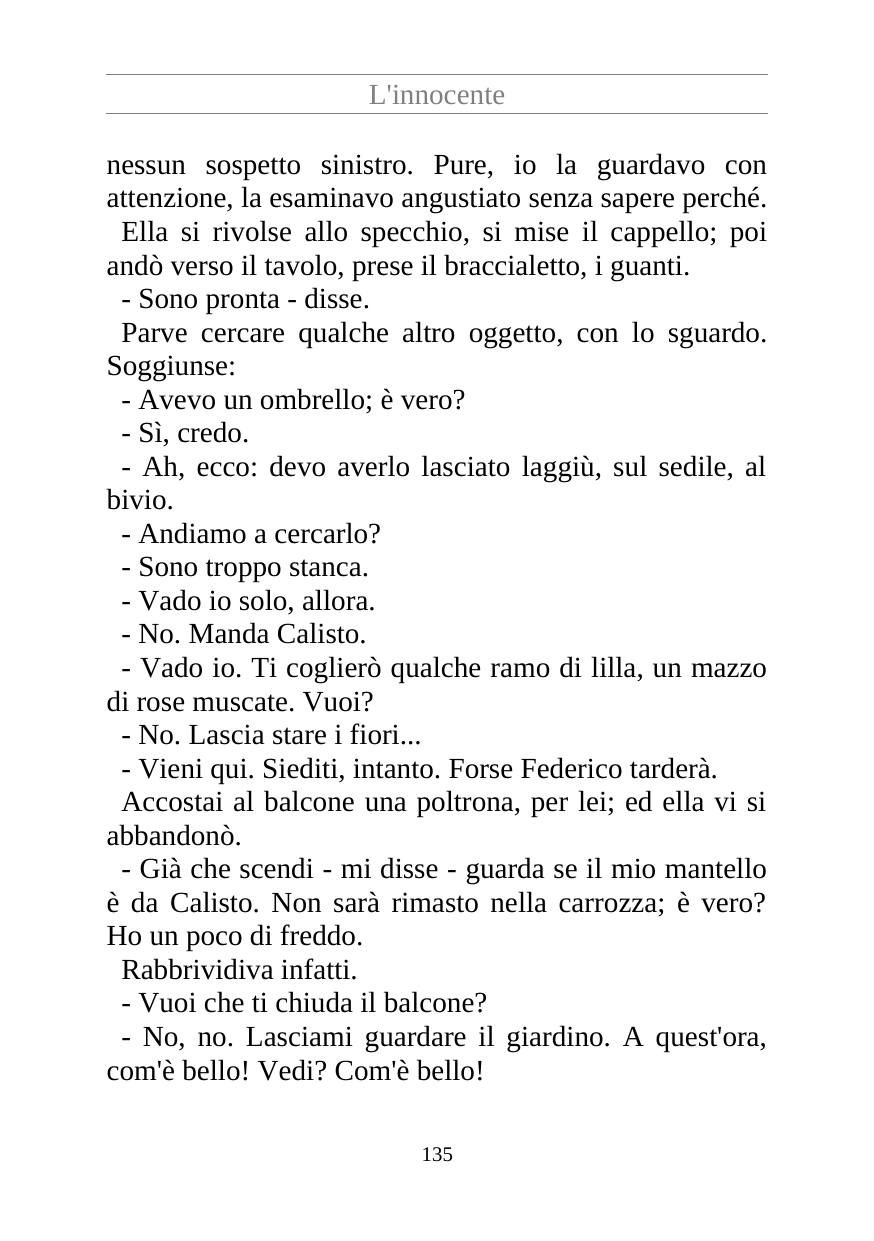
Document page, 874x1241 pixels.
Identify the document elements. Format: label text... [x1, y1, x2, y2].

text Ella si rivolse allo specchio, si mise il cappello; poi andò verso il tavolo, prese il braccialetto, i guanti. [106, 214, 768, 281]
text - Vado io. Ti coglierò qualche ramo di lilla, un mazzo di rose muscate. Vuoi? [106, 650, 768, 717]
text - Sì, credo. [106, 415, 768, 449]
text - No, no. Lasciami guardare il giardino. A quest'ora, com'è bello! Vedi? Com'è bello! [106, 1019, 768, 1086]
text - Andiamo a cercarlo? [106, 516, 768, 549]
text Parve cercare qualche altro oggetto, con lo sguardo. Soggiunse: [106, 315, 768, 382]
text - No. Lascia stare i fiori... [106, 717, 768, 751]
text - Vado io solo, allora. [106, 583, 768, 617]
text Rabbrividiva infatti. [106, 952, 768, 986]
text - Vuoi che ti chiuda il balcone? [106, 986, 768, 1019]
text - Avevo un ombrello; è vero? [106, 382, 768, 415]
text - Ah, ecco: devo averlo lasciato laggiù, sul sedile, al bivio. [106, 449, 768, 516]
text - Vieni qui. Siediti, intanto. Forse Federico tarderà. [106, 751, 768, 784]
text - Sono troppo stanca. [106, 549, 768, 583]
text Accostai al balcone una poltrona, per lei; ed ella vi si abbandonò. [106, 784, 768, 851]
text - No. Manda Calisto. [106, 617, 768, 650]
text - Sono pronta - disse. [106, 281, 768, 315]
text - Già che scendi - mi disse - guarda se il mio mantello è da Calisto. Non sarà rimasto nella carrozza; è vero? Ho un poco di freddo. [106, 851, 768, 952]
text nessun sospetto sinistro. Pure, io la guardavo con attenzione, la esaminavo angustiato senza sapere perché. [106, 147, 768, 214]
